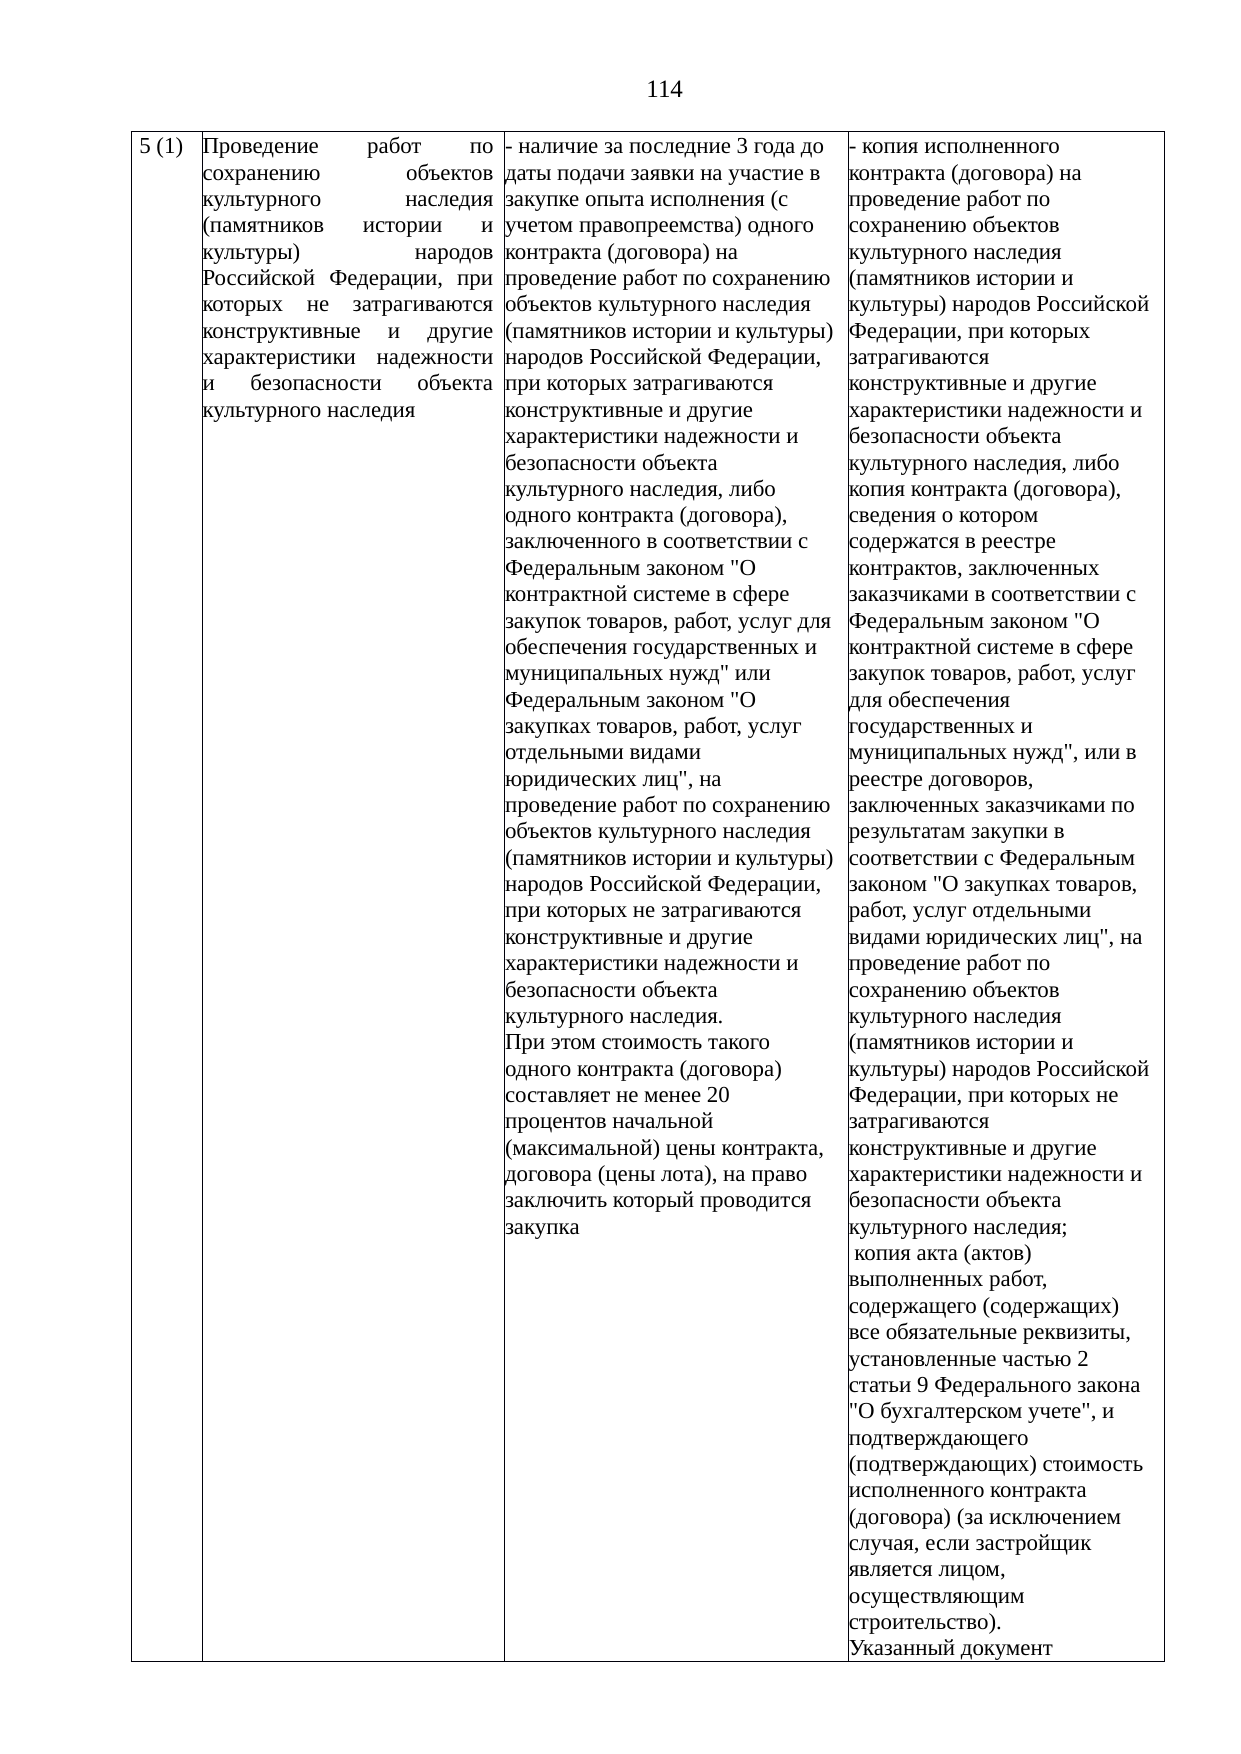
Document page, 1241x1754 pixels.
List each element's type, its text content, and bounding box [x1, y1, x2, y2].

table_cell Проведение работ по сохранению объектов культурного наследия (памятников истории и культуры) народов Российской Федерации, при которых не затрагиваются конструктивные и другие характеристики надежности и безопасности объекта культурного наследия [203, 132, 504, 1661]
table_cell 5 (1) [132, 132, 202, 1661]
table_cell - наличие за последние 3 года до даты подачи заявки на участие в закупке опыта исполнения (с учетом правопреемства) одного контракта (договора) на проведение работ по сохранению объектов культурного наследия (памятников истории и культуры) народов Российской Федерации, при которых затрагиваются конструктивные и другие характеристики надежности и безопасности объекта культурного наследия, либо одного контракта (договора), заключенного в соответствии с Федеральным законом "О контрактной системе в сфере закупок товаров, работ, услуг для обеспечения государственных и муниципальных нужд" или Федеральным законом "О закупках товаров, работ, услуг отдельными видами юридических лиц", на проведение работ по сохранению объектов культурного наследия (памятников истории и культуры) народов Российской Федерации, при которых не затрагиваются конструктивные и другие характеристики надежности и безопасности объекта культурного наследия. При этом стоимость такого одного контракта (договора) составляет не менее 20 процентов начальной (максимальной) цены контракта, договора (цены лота), на право заключить который проводится закупка [505, 132, 848, 1661]
table_cell - копия исполненного контракта (договора) на проведение работ по сохранению объектов культурного наследия (памятников истории и культуры) народов Российской Федерации, при которых затрагиваются конструктивные и другие характеристики надежности и безопасности объекта культурного наследия, либо копия контракта (договора), сведения о котором содержатся в реестре контрактов, заключенных заказчиками в соответствии с Федеральным законом "О контрактной системе в сфере закупок товаров, работ, услуг для обеспечения государственных и муниципальных нужд", или в реестре договоров, заключенных заказчиками по результатам закупки в соответствии с Федеральным законом "О закупках товаров, работ, услуг отдельными видами юридических лиц", на проведение работ по сохранению объектов культурного наследия (памятников истории и культуры) народов Российской Федерации, при которых не затрагиваются конструктивные и другие характеристики надежности и безопасности объекта культурного наследия; копия акта (актов) выполненных работ, содержащего (содержащих) все обязательные реквизиты, установленные частью 2 статьи 9 Федерального закона "О бухгалтерском учете", и подтверждающего (подтверждающих) стоимость исполненного контракта (договора) (за исключением случая, если застройщик является лицом, осуществляющим строительство). Указанный документ [849, 132, 1164, 1661]
